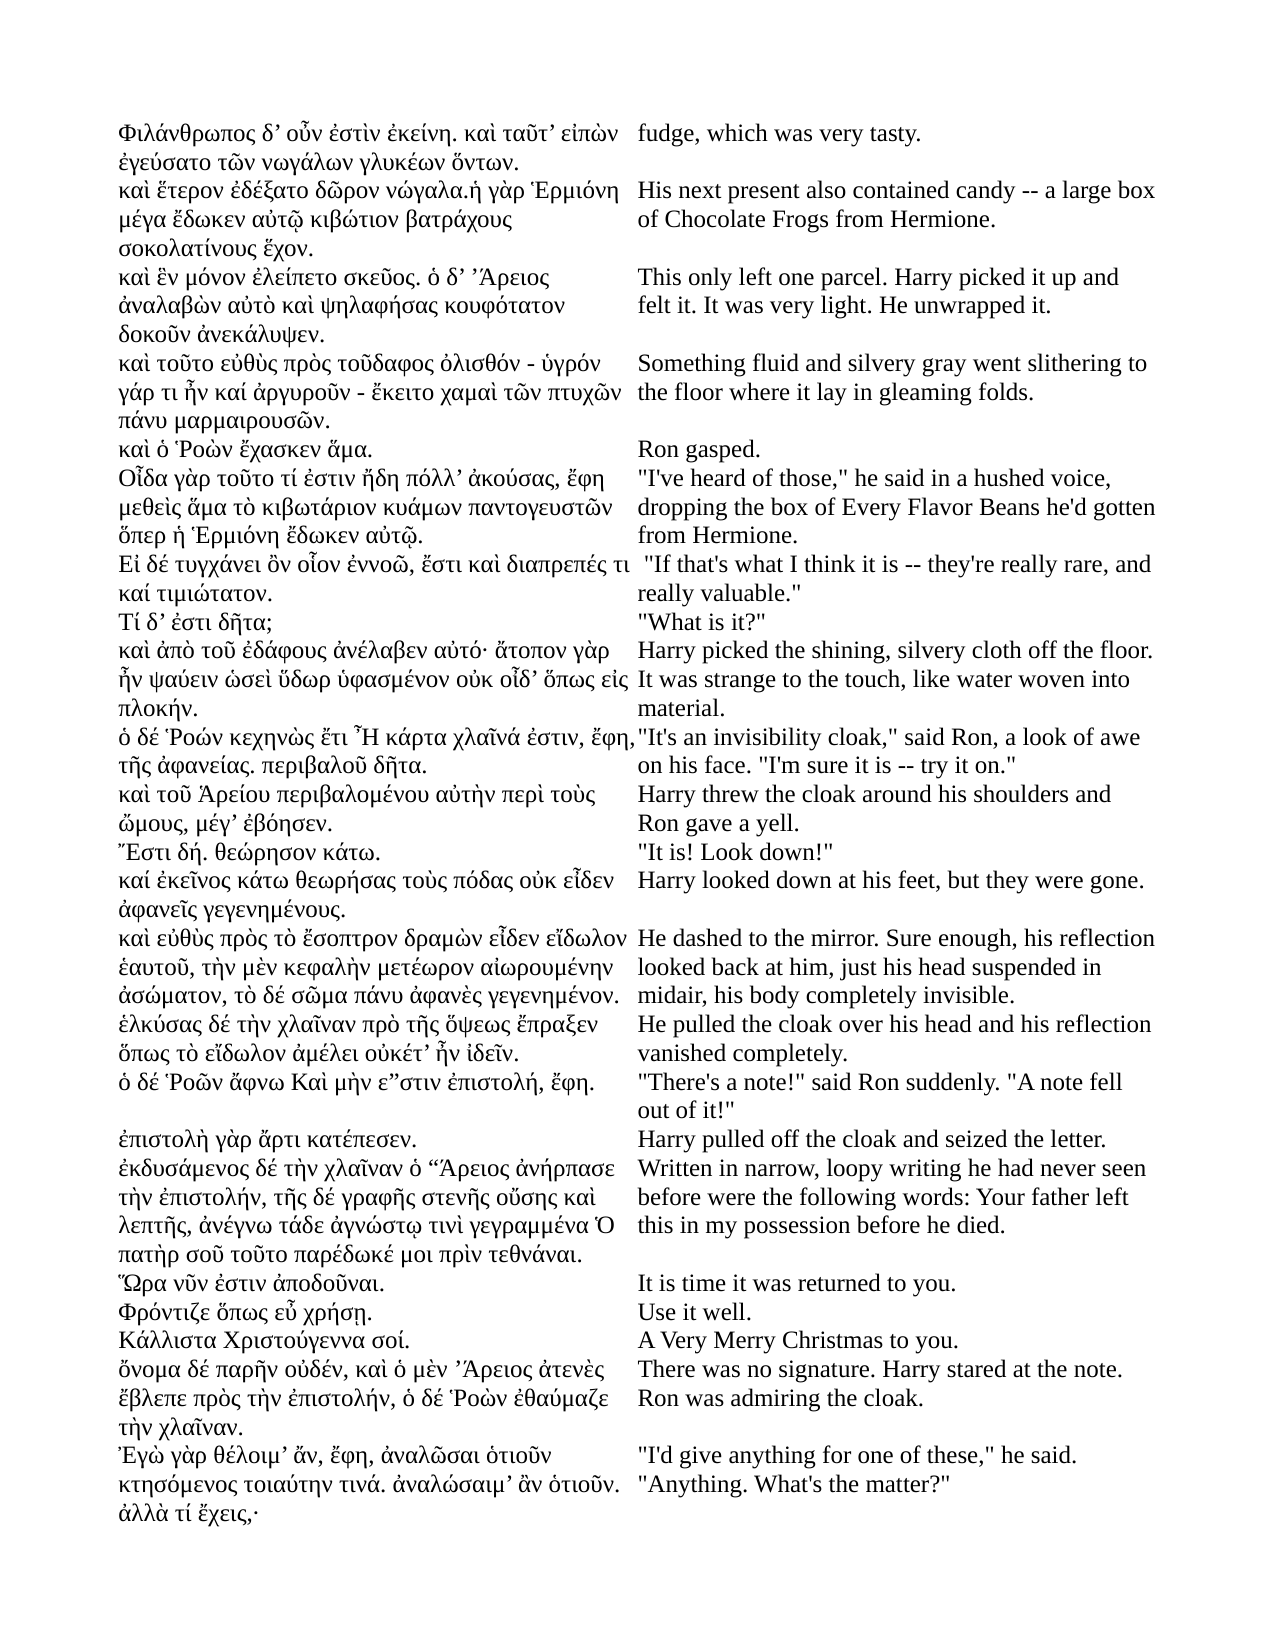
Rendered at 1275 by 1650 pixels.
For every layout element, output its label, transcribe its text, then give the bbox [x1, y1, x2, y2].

table_cell Κάλλιστα Χριστούγεννα σοί. [118, 1326, 637, 1354]
table_cell Ἔστι δή. θεώρησον κάτω. [118, 837, 637, 866]
table_cell There was no signature. Harry stared at the note. Ron was admiring the cloak. [637, 1354, 1157, 1441]
table_cell ὁ δέ Ῥοῶν ἄφνω Καὶ μὴν ε”στιν ἐπιστολή, ἔφη. [118, 1067, 637, 1124]
table_cell Ὥρα νῦν ἐστιν ἀποδοῦναι. [118, 1268, 637, 1297]
table_cell "What is it?" [637, 607, 1157, 636]
table_cell He dashed to the mirror. Sure enough, his reflection looked back at him, just his head suspended in midair, his body completely invisible. [637, 923, 1157, 1009]
table_cell "It is! Look down!" [637, 837, 1157, 866]
table_cell "I've heard of those," he said in a hushed voice, dropping the box of Every Flavor Beans he'd gotten from Hermione. [637, 463, 1157, 549]
table_cell καὶ τοῦ Ἁρείου περιβαλομένου αὐτὴν περὶ τοὺς ὤμους, μέγ’ ἐβόησεν. [118, 779, 637, 837]
table_cell Τί δ’ ἐστι δῆτα; [118, 607, 637, 636]
table_cell "I'd give anything for one of these," he said. "Anything. What's the matter?" [637, 1441, 1157, 1527]
table_cell Εἰ δέ τυγχάνει ὂν οἷον ἐννοῶ, ἔστι καὶ διαπρεπές τι καί τιμιώτατον. [118, 549, 637, 607]
table_cell Something fluid and silvery gray went slithering to the floor where it lay in gleaming folds. [637, 348, 1157, 434]
table_cell Οἶδα γὰρ τοῦτο τί ἐστιν ἤδη πόλλ’ ἀκούσας, ἔφη μεθεὶς ἅμα τὸ κιβωτάριον κυάμων παντογευστῶν ὅπερ ἡ Ἑρμιόνη ἔδωκεν αὐτῷ. [118, 463, 637, 549]
table_cell It is time it was returned to you. [637, 1268, 1157, 1297]
table_cell καὶ ἓν μόνον ἐλείπετο σκεῦος. ὁ δ’ ’Άρειος ἀναλαβὼν αὐτὸ καὶ ψηλαφήσας κουφότατον δοκοῦν ἀνεκάλυψεν. [118, 262, 637, 348]
table_cell καὶ τοῦτο εὐθὺς πρὸς τοῦδαφος ὀλισθόν - ὑγρόν γάρ τι ἦν καί ἀργυροῦν - ἔκειτο χαμαὶ τῶν πτυχῶν πάνυ μαρμαιρουσῶν. [118, 348, 637, 434]
table_cell Written in narrow, loopy writing he had never seen before were the following words: Your father left this in my possession before he died. [637, 1153, 1157, 1268]
table_cell ὄνομα δέ παρῆν οὐδέν, καὶ ὁ μὲν ’Άρειος ἀτενὲς ἔβλεπε πρὸς τὴν ἐπιστολήν, ὁ δέ Ῥοὼν ἐθαύμαζε τὴν χλαῖναν. [118, 1354, 637, 1441]
table_cell Harry threw the cloak around his shoulders and Ron gave a yell. [637, 779, 1157, 837]
table_cell καὶ εὐθὺς πρὸς τὸ ἔσοπτρον δραμὼν εἶδεν εἴδωλον ἑαυτοῦ, τὴν μὲν κεφαλὴν μετέωρον αἰωρουμένην ἀσώματον, τὸ δέ σῶμα πάνυ ἀφανὲς γεγενημένον. [118, 923, 637, 1009]
table_cell Use it well. [637, 1297, 1157, 1326]
table_cell ἐκδυσάμενος δέ τὴν χλαῖναν ὁ “Άρειος ἀνήρπασε τὴν ἐπιστολήν, τῆς δέ γραφῆς στενῆς οὔσης καὶ λεπτῆς, ἀνέγνω τάδε ἀγνώστῳ τινὶ γεγραμμένα Ὁ πατὴρ σοῦ τοῦτο παρέδωκέ μοι πρὶν τεθνάναι. [118, 1153, 637, 1268]
table_cell "There's a note!" said Ron suddenly. "A note fell out of it!" [637, 1067, 1157, 1124]
table_cell ἐπιστολὴ γὰρ ἄρτι κατέπεσεν. [118, 1124, 637, 1153]
table_cell He pulled the cloak over his head and his reflection vanished completely. [637, 1009, 1157, 1067]
table_cell καὶ ὁ Ῥοὼν ἔχασκεν ἅμα. [118, 434, 637, 463]
table_cell "It's an invisibility cloak," said Ron, a look of awe on his face. "I'm sure it is -- try it on." [637, 722, 1157, 779]
table_cell καί ἐκεῖνος κάτω θεωρήσας τοὺς πόδας οὐκ εἶδεν ἀφανεῖς γεγενημένους. [118, 866, 637, 923]
table_cell Φιλάνθρωπος δ’ οὖν ἐστὶν ἐκείνη. καὶ ταῦτ’ εἰπὼν ἐγεύσατο τῶν νωγάλων γλυκέων ὅντων. [118, 118, 637, 176]
table_cell A Very Merry Christmas to you. [637, 1326, 1157, 1354]
table_cell Ron gasped. [637, 434, 1157, 463]
table_cell "If that's what I think it is -- they're really rare, and really valuable." [637, 549, 1157, 607]
table_cell Ἐγὼ γὰρ θέλοιμ’ ἄν, ἔφη, ἀναλῶσαι ὁτιοῦν κτησόμενος τοιαύτην τινά. ἀναλώσαιμ’ ἂν ὁτιοῦν. ἀλλὰ τί ἔχεις,· [118, 1441, 637, 1527]
table_cell This only left one parcel. Harry picked it up and felt it. It was very light. He unwrapped it. [637, 262, 1157, 348]
table_cell Harry picked the shining, silvery cloth off the floor. It was strange to the touch, like water woven into material. [637, 636, 1157, 722]
table_cell fudge, which was very tasty. [637, 118, 1157, 176]
table_cell καὶ ἀπὸ τοῦ ἐδάφους ἀνέλαβεν αὐτό· ἄτοπον γὰρ ἦν ψαύειν ὡσεὶ ὕδωρ ὑφασμένον οὐκ οἶδ’ ὅπως εἰς πλοκήν. [118, 636, 637, 722]
table_cell ὁ δέ Ῥοών κεχηνὼς ἔτι Ἦ κάρτα χλαῖνά ἐστιν, ἔφη, τῆς ἀφανείας. περιβαλοῦ δῆτα. [118, 722, 637, 779]
table_cell His next present also contained candy -- a large box of Chocolate Frogs from Hermione. [637, 176, 1157, 262]
table_cell Φρόντιζε ὅπως εὖ χρήσῃ. [118, 1297, 637, 1326]
table_cell Harry looked down at his feet, but they were gone. [637, 866, 1157, 923]
table_cell Harry pulled off the cloak and seized the letter. [637, 1124, 1157, 1153]
table_cell καὶ ἕτερον ἐδέξατο δῶρον νώγαλα.ἡ γὰρ Ἑρμιόνη μέγα ἔδωκεν αὐτῷ κιβώτιον βατράχους σοκολατίνους ἕχον. [118, 176, 637, 262]
table_cell ἑλκύσας δέ τὴν χλαῖναν πρὸ τῆς ὅψεως ἔπραξεν ὅπως τὸ εἴδωλον ἀμέλει οὐκέτ’ ἦν ἰδεῖν. [118, 1009, 637, 1067]
